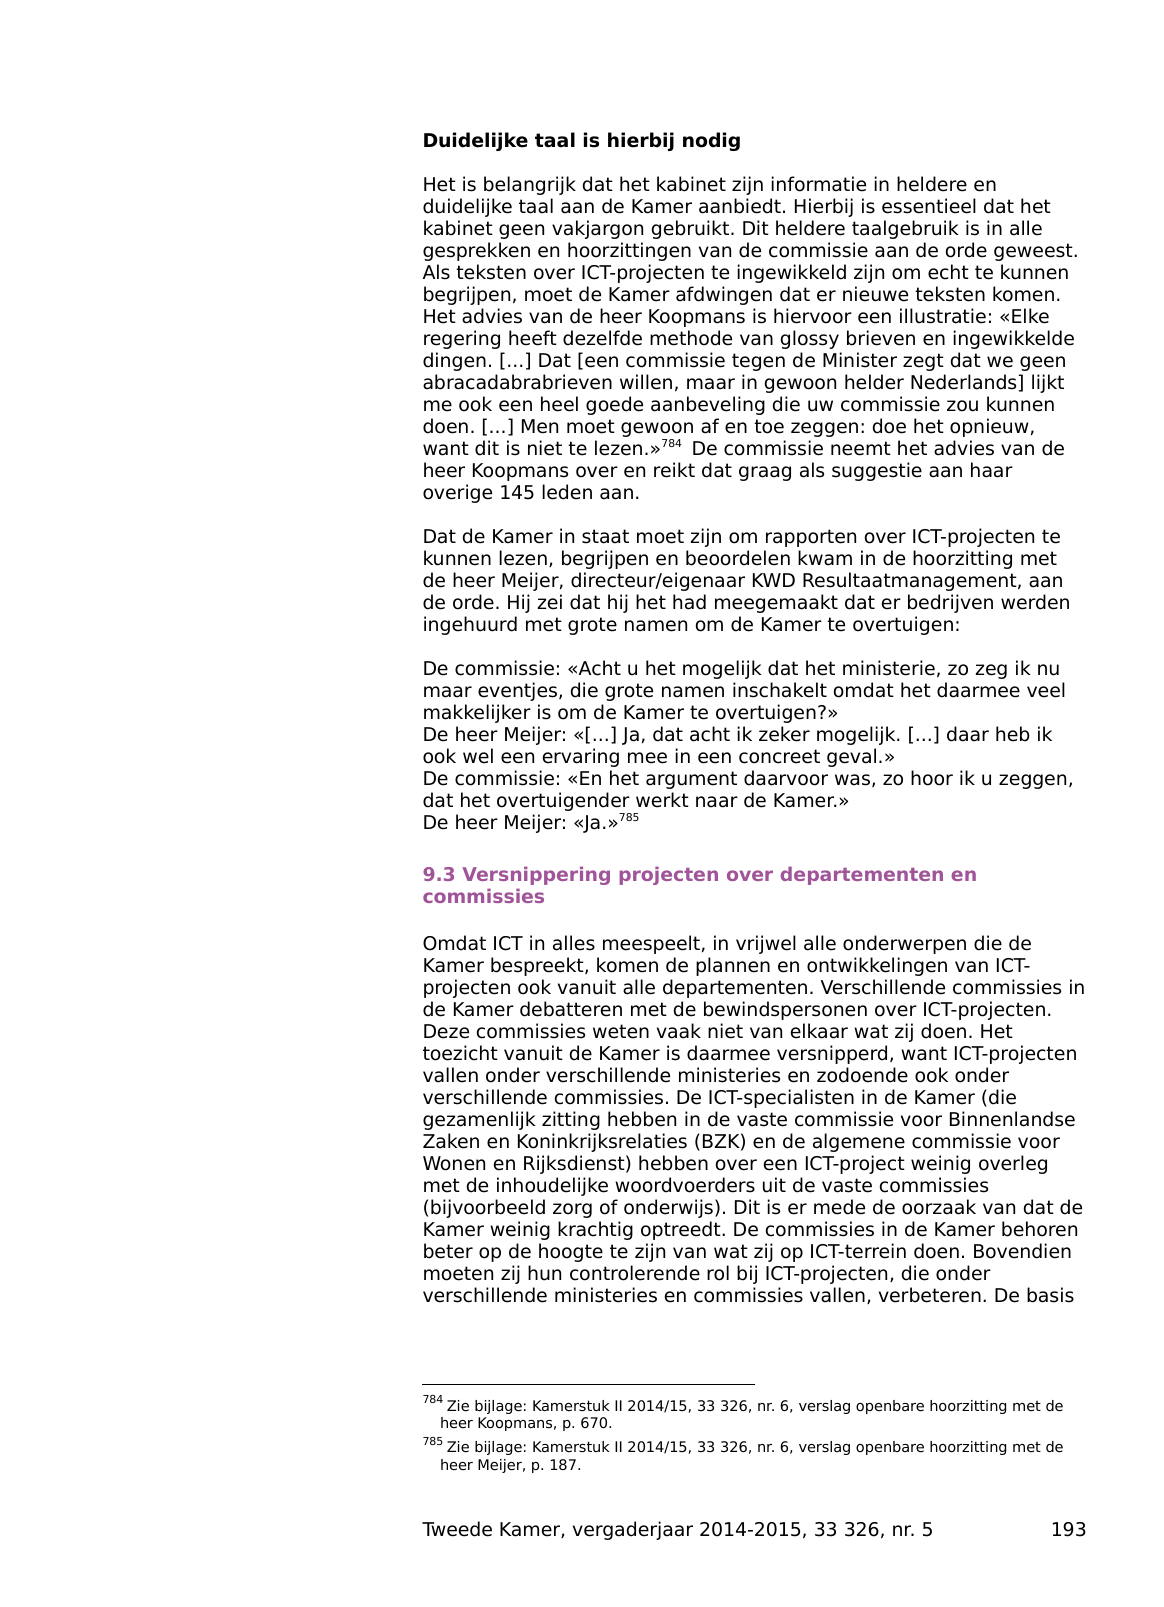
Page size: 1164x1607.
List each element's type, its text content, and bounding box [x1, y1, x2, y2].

text Het is belangrijk dat het kabinet zijn informatie in heldere en duidelijke taal aan de Kamer aanbiedt. Hierbij is essentieel dat het kabinet geen vakjargon gebruikt. Dit heldere taalgebruik is in alle gesprekken en hoorzittingen van de commissie aan de orde geweest. Als teksten over ICT-projecten te ingewikkeld zijn om echt te kunnen begrijpen, moet de Kamer afdwingen dat er nieuwe teksten komen. Het advies van de heer Koopmans is hiervoor een illustratie: «Elke regering heeft dezelfde methode van glossy brieven en ingewikkelde dingen. [...] Dat [een commissie tegen de Minister zegt dat we geen abracadabrabrieven willen, maar in gewoon helder Nederlands] lijkt me ook een heel goede aanbeveling die uw commissie zou kunnen doen. [...] Men moet gewoon af en toe zeggen: doe het opnieuw, want dit is niet te lezen.» De commissie neemt het advies van de heer Koopmans over en reikt dat graag als suggestie aan haar overige 145 leden aan. [422, 174, 1087, 504]
text Zie bijlage: Kamerstuk II 2014/15, 33 326, nr. 6, verslag openbare hoorzitting met de heer Koopmans, p. 670. [422, 1393, 1087, 1432]
text De heer Meijer: «[...] Ja, dat acht ik zeker mogelijk. [...] daar heb ik ook wel een ervaring mee in een concreet geval.» [422, 724, 1087, 768]
subtitle Duidelijke taal is hierbij nodig [422, 130, 1087, 152]
text Dat de Kamer in staat moet zijn om rapporten over ICT-projecten te kunnen lezen, begrijpen en beoordelen kwam in de hoorzitting met de heer Meijer, directeur/eigenaar KWD Resultaatmanagement, aan de orde. Hij zei dat hij het had meegemaakt dat er bedrijven werden ingehuurd met grote namen om de Kamer te overtuigen: [422, 526, 1087, 636]
subtitle 9.3 Versnippering projecten over departementen en commissies [422, 864, 1087, 908]
text Zie bijlage: Kamerstuk II 2014/15, 33 326, nr. 6, verslag openbare hoorzitting met de heer Meijer, p. 187. [422, 1435, 1087, 1474]
text De commissie: «En het argument daarvoor was, zo hoor ik u zeggen, dat het overtuigender werkt naar de Kamer.» [422, 768, 1087, 812]
text De heer Meijer: «Ja.» [422, 812, 1087, 834]
text Omdat ICT in alles meespeelt, in vrijwel alle onderwerpen die de Kamer bespreekt, komen de plannen en ontwikkelingen van ICT-projecten ook vanuit alle departementen. Verschillende commissies in de Kamer debatteren met de bewindspersonen over ICT-projecten. Deze commissies weten vaak niet van elkaar wat zij doen. Het toezicht vanuit de Kamer is daarmee versnipperd, want ICT-projecten vallen onder verschillende ministeries en zodoende ook onder verschillende commissies. De ICT-specialisten in de Kamer (die gezamenlijk zitting hebben in de vaste commissie voor Binnenlandse Zaken en Koninkrijksrelaties (BZK) en de algemene commissie voor Wonen en Rijksdienst) hebben over een ICT-project weinig overleg met de inhoudelijke woordvoerders uit de vaste commissies (bijvoorbeeld zorg of onderwijs). Dit is er mede de oorzaak van dat de Kamer weinig krachtig optreedt. De commissies in de Kamer behoren beter op de hoogte te zijn van wat zij op ICT-terrein doen. Bovendien moeten zij hun controlerende rol bij ICT-projecten, die onder verschillende ministeries en commissies vallen, verbeteren. De basis [422, 933, 1087, 1306]
text De commissie: «Acht u het mogelijk dat het ministerie, zo zeg ik nu maar eventjes, die grote namen inschakelt omdat het daarmee veel makkelijker is om de Kamer te overtuigen?» [422, 658, 1087, 724]
